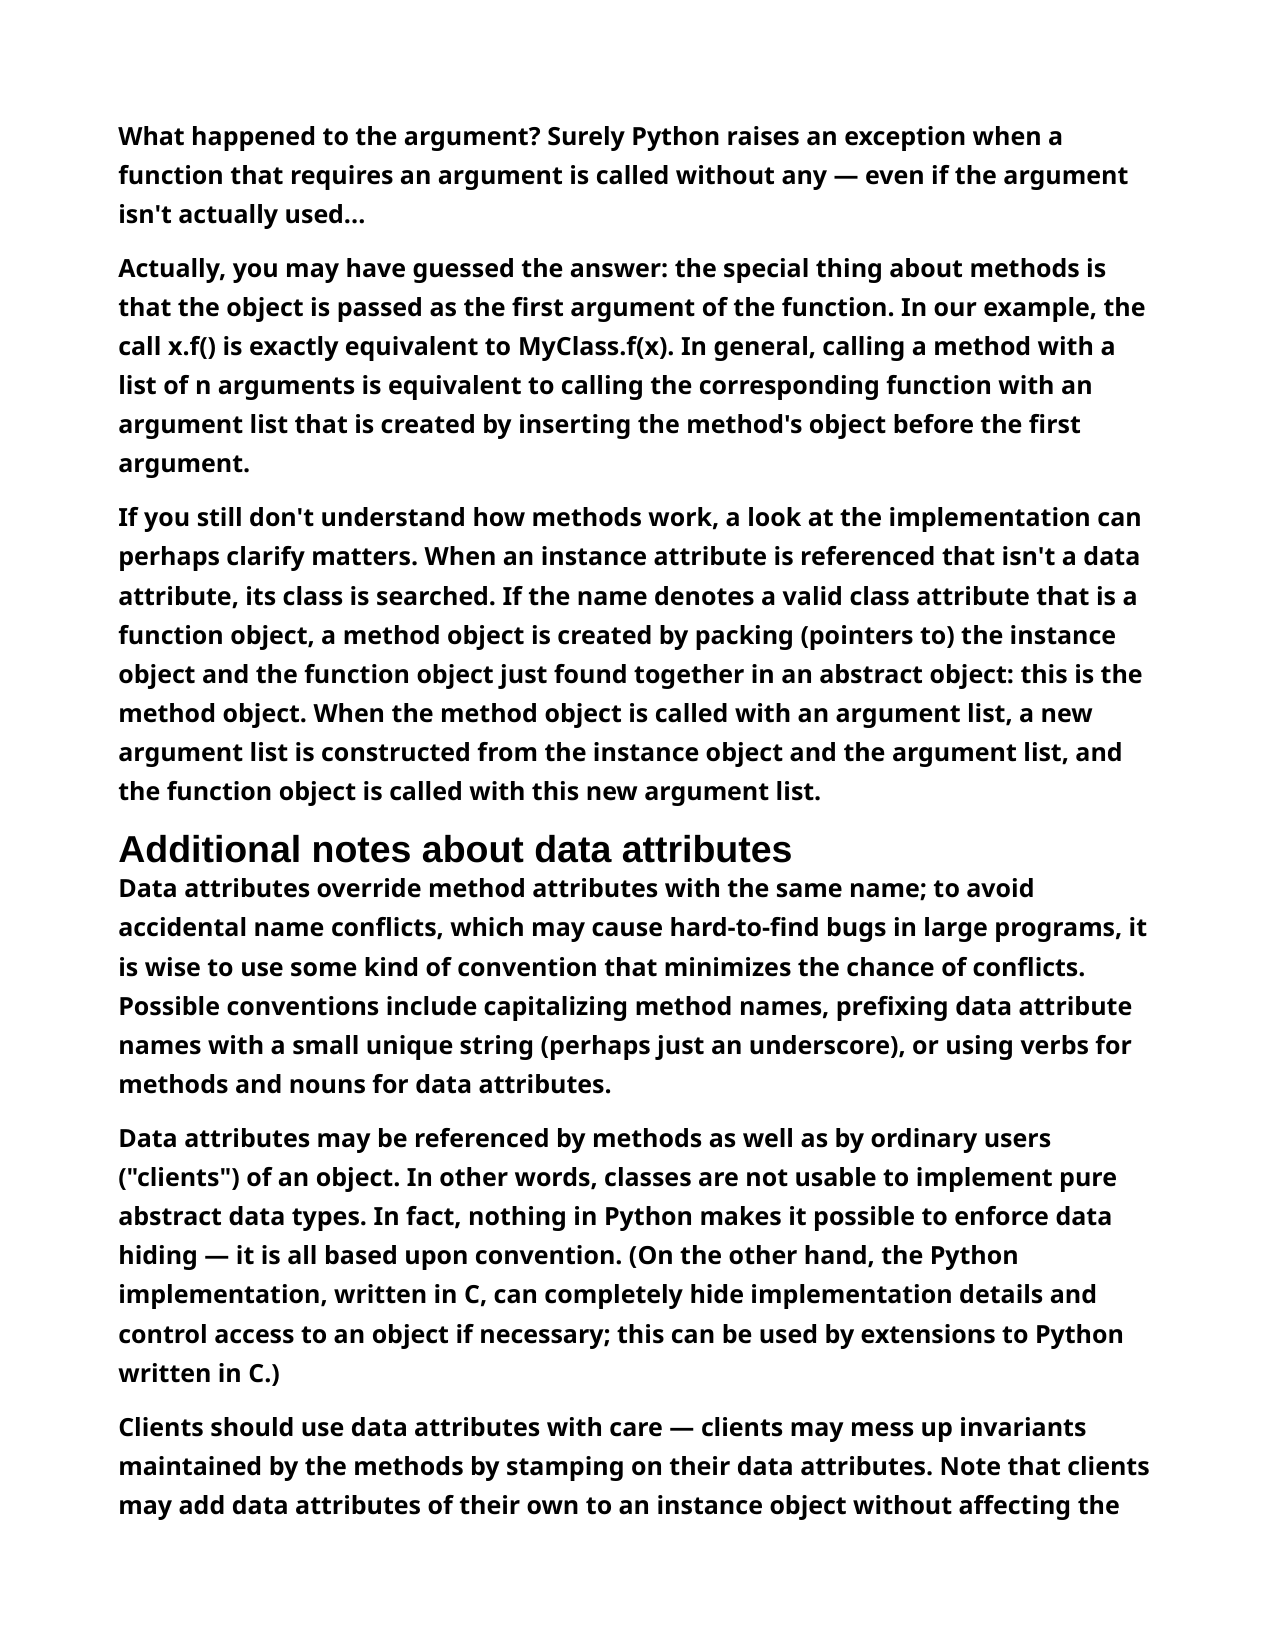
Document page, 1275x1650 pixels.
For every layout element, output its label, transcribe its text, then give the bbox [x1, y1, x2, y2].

text Clients should use data attributes with care — clients may mess up invariants maintained by the methods by stamping on their data attributes. Note that clients may add data attributes of their own to an instance object without affecting the [118, 1409, 1157, 1522]
text What happened to the argument? Surely Python raises an exception when a function that requires an argument is called without any — even if the argument isn't actually used... [118, 118, 1157, 231]
text If you still don't understand how methods work, a look at the implementation can perhaps clarify matters. When an instance attribute is referenced that isn't a data attribute, its class is searched. If the name denotes a valid class attribute that is a function object, a method object is created by packing (pointers to) the instance object and the function object just found together in an abstract object: this is the method object. When the method object is called with an argument list, a new argument list is constructed from the instance object and the argument list, and the function object is called with this new argument list. [118, 500, 1157, 808]
text Data attributes override method attributes with the same name; to avoid accidental name conflicts, which may cause hard-to-find bugs in large programs, it is wise to use some kind of convention that minimizes the chance of conflicts. Possible conventions include capitalizing method names, prefixing data attribute names with a small unique string (perhaps just an underscore), or using verbs for methods and nouns for data attributes. [118, 871, 1157, 1101]
text Data attributes may be referenced by methods as well as by ordinary users ("clients") of an object. In other words, classes are not usable to implement pure abstract data types. In fact, nothing in Python makes it possible to enforce data hiding — it is all based upon convention. (On the other hand, the Python implementation, written in C, can completely hide implementation details and control access to an object if necessary; this can be used by extensions to Python written in C.) [118, 1120, 1157, 1389]
text Actually, you may have guessed the answer: the special thing about methods is that the object is passed as the first argument of the function. In our example, the call x.f() is exactly equivalent to MyClass.f(x). In general, calling a method with a list of n arguments is equivalent to calling the corresponding function with an argument list that is created by inserting the method's object before the first argument. [118, 250, 1157, 480]
subtitle Additional notes about data attributes [118, 828, 1157, 871]
